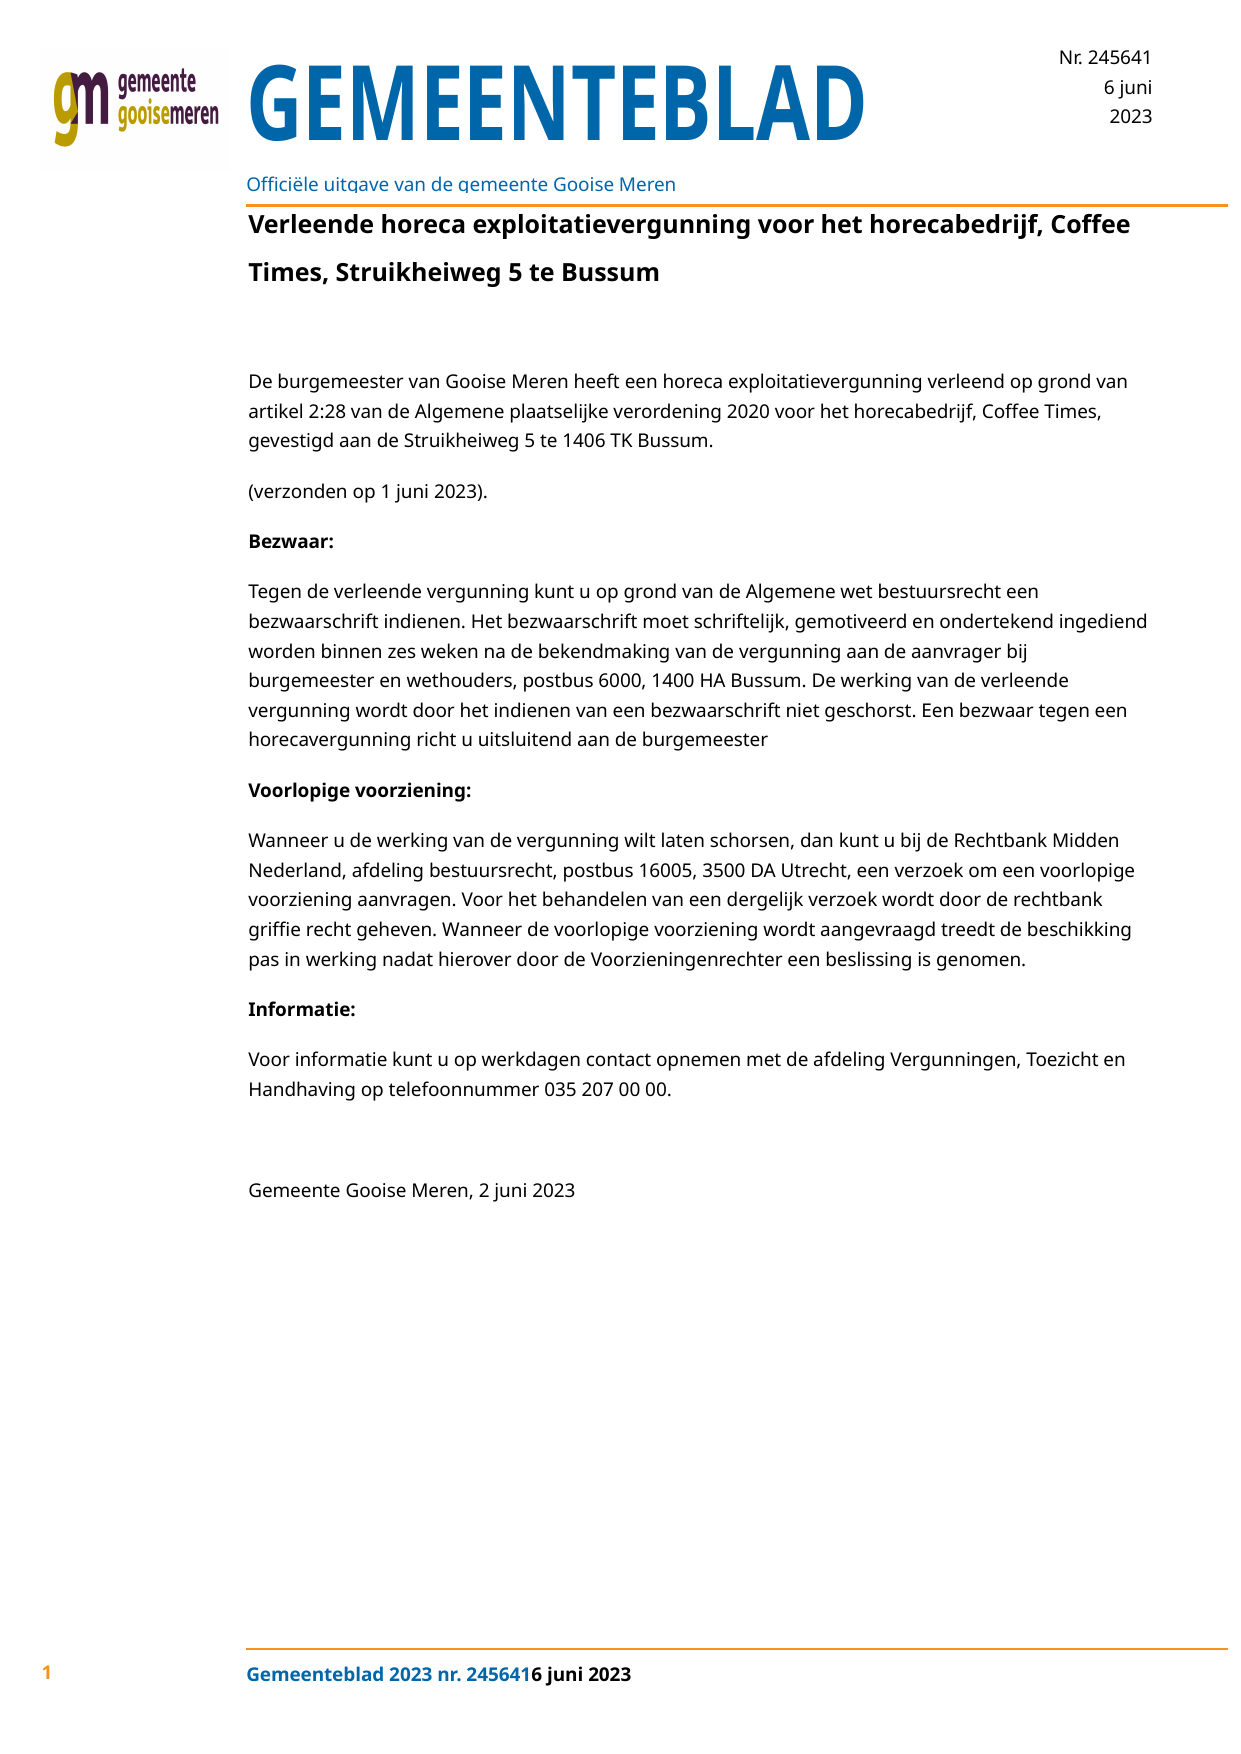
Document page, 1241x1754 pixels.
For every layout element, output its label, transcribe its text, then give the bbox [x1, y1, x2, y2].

text Voorlopige voorziening: [248, 777, 1152, 803]
text De burgemeester van Gooise Meren heeft een horeca exploitatievergunning verleend op grond van artikel 2:28 van de Algemene plaatselijke verordening 2020 voor het horecabedrijf, Coffee Times, gevestigd aan de Struikheiweg 5 te 1406 TK Bussum. [248, 368, 1152, 453]
text Verleende horeca exploitatievergunning voor het horecabedrijf, Coffee Times, Struikheiweg 5 te Bussum [248, 207, 1152, 288]
text Bezwaar: [248, 528, 1152, 554]
text Tegen de verleende vergunning kunt u op grond van de Algemene wet bestuursrecht een bezwaarschrift indienen. Het bezwaarschrift moet schriftelijk, gemotiveerd en ondertekend ingediend worden binnen zes weken na de bekendmaking van de vergunning aan de aanvrager bij burgemeester en wethouders, postbus 6000, 1400 HA Bussum. De werking van de verleende vergunning wordt door het indienen van een bezwaarschrift niet geschorst. Een bezwaar tegen een horecavergunning richt u uitsluitend aan de burgemeester [248, 579, 1152, 752]
text Voor informatie kunt u op werkdagen contact opnemen met de afdeling Vergunningen, Toezicht en Handhaving op telefoonnummer 035 207 00 00. [248, 1047, 1152, 1102]
text (verzonden op 1 juni 2023). [248, 478, 1152, 504]
text Gemeente Gooise Meren, 2 juni 2023 [248, 1177, 1152, 1203]
picture [41, 47, 231, 172]
text Informatie: [248, 996, 1152, 1022]
text Wanneer u de werking van de vergunning wilt laten schorsen, dan kunt u bij de Rechtbank Midden Nederland, afdeling bestuursrecht, postbus 16005, 3500 DA Utrecht, een verzoek om een voorlopige voorziening aanvragen. Voor het behandelen van een dergelijk verzoek wordt door de rechtbank griffie recht geheven. Wanneer de voorlopige voorziening wordt aangevraagd treedt de beschikking pas in werking nadat hierover door de Voorzieningenrechter een beslissing is genomen. [248, 827, 1152, 972]
